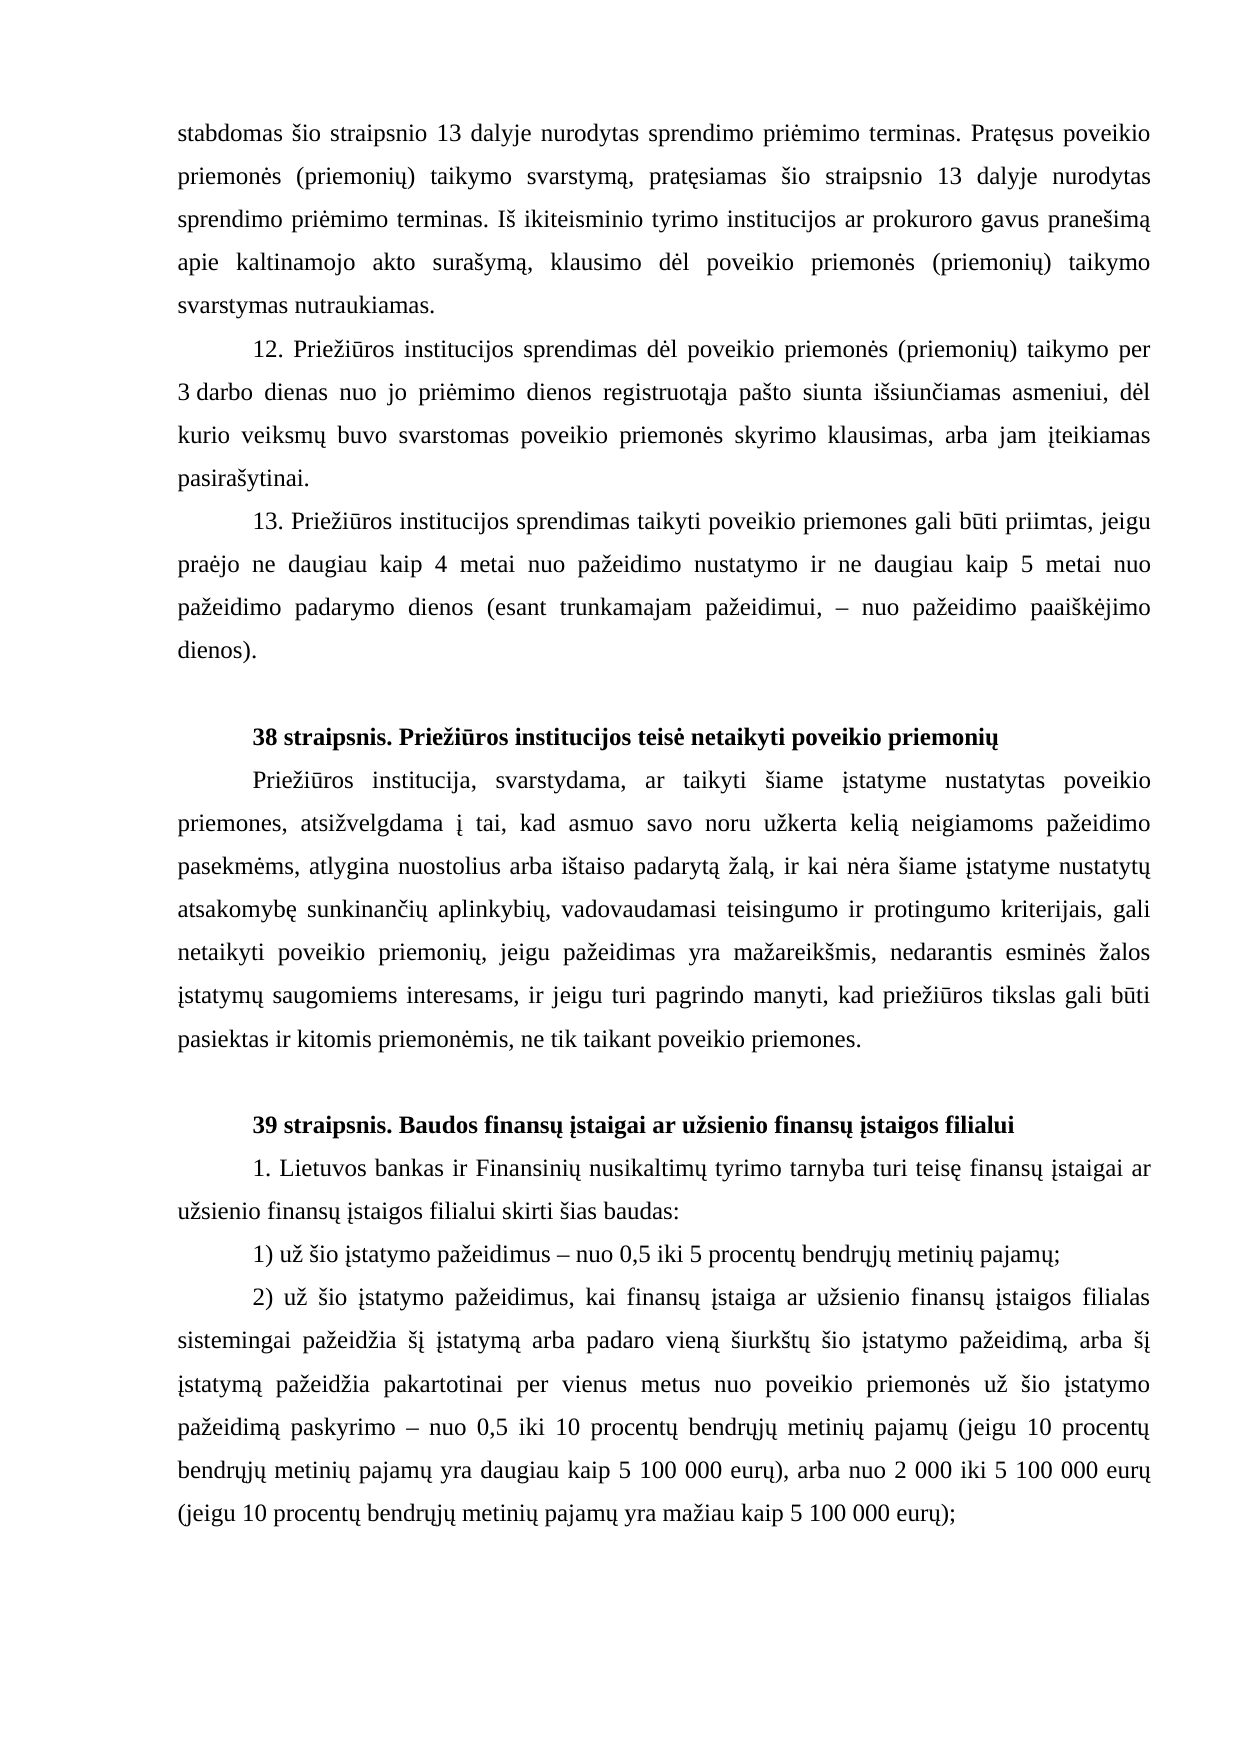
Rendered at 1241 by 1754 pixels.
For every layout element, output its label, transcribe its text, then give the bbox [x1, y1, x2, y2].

text stabdomas šio straipsnio 13 dalyje nurodytas sprendimo priėmimo terminas. Pratęsus poveikio priemonės (priemonių) taikymo svarstymą, pratęsiamas šio straipsnio 13 dalyje nurodytas sprendimo priėmimo terminas. Iš ikiteisminio tyrimo institucijos ar prokuroro gavus pranešimą apie kaltinamojo akto surašymą, klausimo dėl poveikio priemonės (priemonių) taikymo svarstymas nutraukiamas. [177, 118, 1152, 319]
text 12. Priežiūros institucijos sprendimas dėl poveikio priemonės (priemonių) taikymo per 3 darbo dienas nuo jo priėmimo dienos registruotąja pašto siunta išsiunčiamas asmeniui, dėl kurio veiksmų buvo svarstomas poveikio priemonės skyrimo klausimas, arba jam įteikiamas pasirašytinai. [177, 334, 1152, 492]
text 38 straipsnis. Priežiūros institucijos teisė netaikyti poveikio priemonių [177, 722, 1152, 751]
text 1) už šio įstatymo pažeidimus – nuo 0,5 iki 5 procentų bendrųjų metinių pajamų; [177, 1239, 1152, 1268]
text Priežiūros institucija, svarstydama, ar taikyti šiame įstatyme nustatytas poveikio priemones, atsižvelgdama į tai, kad asmuo savo noru užkerta kelią neigiamoms pažeidimo pasekmėms, atlygina nuostolius arba ištaiso padarytą žalą, ir kai nėra šiame įstatyme nustatytų atsakomybę sunkinančių aplinkybių, vadovaudamasi teisingumo ir protingumo kriterijais, gali netaikyti poveikio priemonių, jeigu pažeidimas yra mažareikšmis, nedarantis esminės žalos įstatymų saugomiems interesams, ir jeigu turi pagrindo manyti, kad priežiūros tikslas gali būti pasiektas ir kitomis priemonėmis, ne tik taikant poveikio priemones. [177, 765, 1152, 1052]
text 2) už šio įstatymo pažeidimus, kai finansų įstaiga ar užsienio finansų įstaigos filialas sistemingai pažeidžia šį įstatymą arba padaro vieną šiurkštų šio įstatymo pažeidimą, arba šį įstatymą pažeidžia pakartotinai per vienus metus nuo poveikio priemonės už šio įstatymo pažeidimą paskyrimo – nuo 0,5 iki 10 procentų bendrųjų metinių pajamų (jeigu 10 procentų bendrųjų metinių pajamų yra daugiau kaip 5 100 000 eurų), arba nuo 2 000 iki 5 100 000 eurų (jeigu 10 procentų bendrųjų metinių pajamų yra mažiau kaip 5 100 000 eurų); [177, 1282, 1152, 1527]
text 13. Priežiūros institucijos sprendimas taikyti poveikio priemones gali būti priimtas, jeigu praėjo ne daugiau kaip 4 metai nuo pažeidimo nustatymo ir ne daugiau kaip 5 metai nuo pažeidimo padarymo dienos (esant trunkamajam pažeidimui, – nuo pažeidimo paaiškėjimo dienos). [177, 506, 1152, 664]
text 1. Lietuvos bankas ir Finansinių nusikaltimų tyrimo tarnyba turi teisę finansų įstaigai ar užsienio finansų įstaigos filialui skirti šias baudas: [177, 1153, 1152, 1225]
text 39 straipsnis. Baudos finansų įstaigai ar užsienio finansų įstaigos filialui [177, 1110, 1152, 1139]
